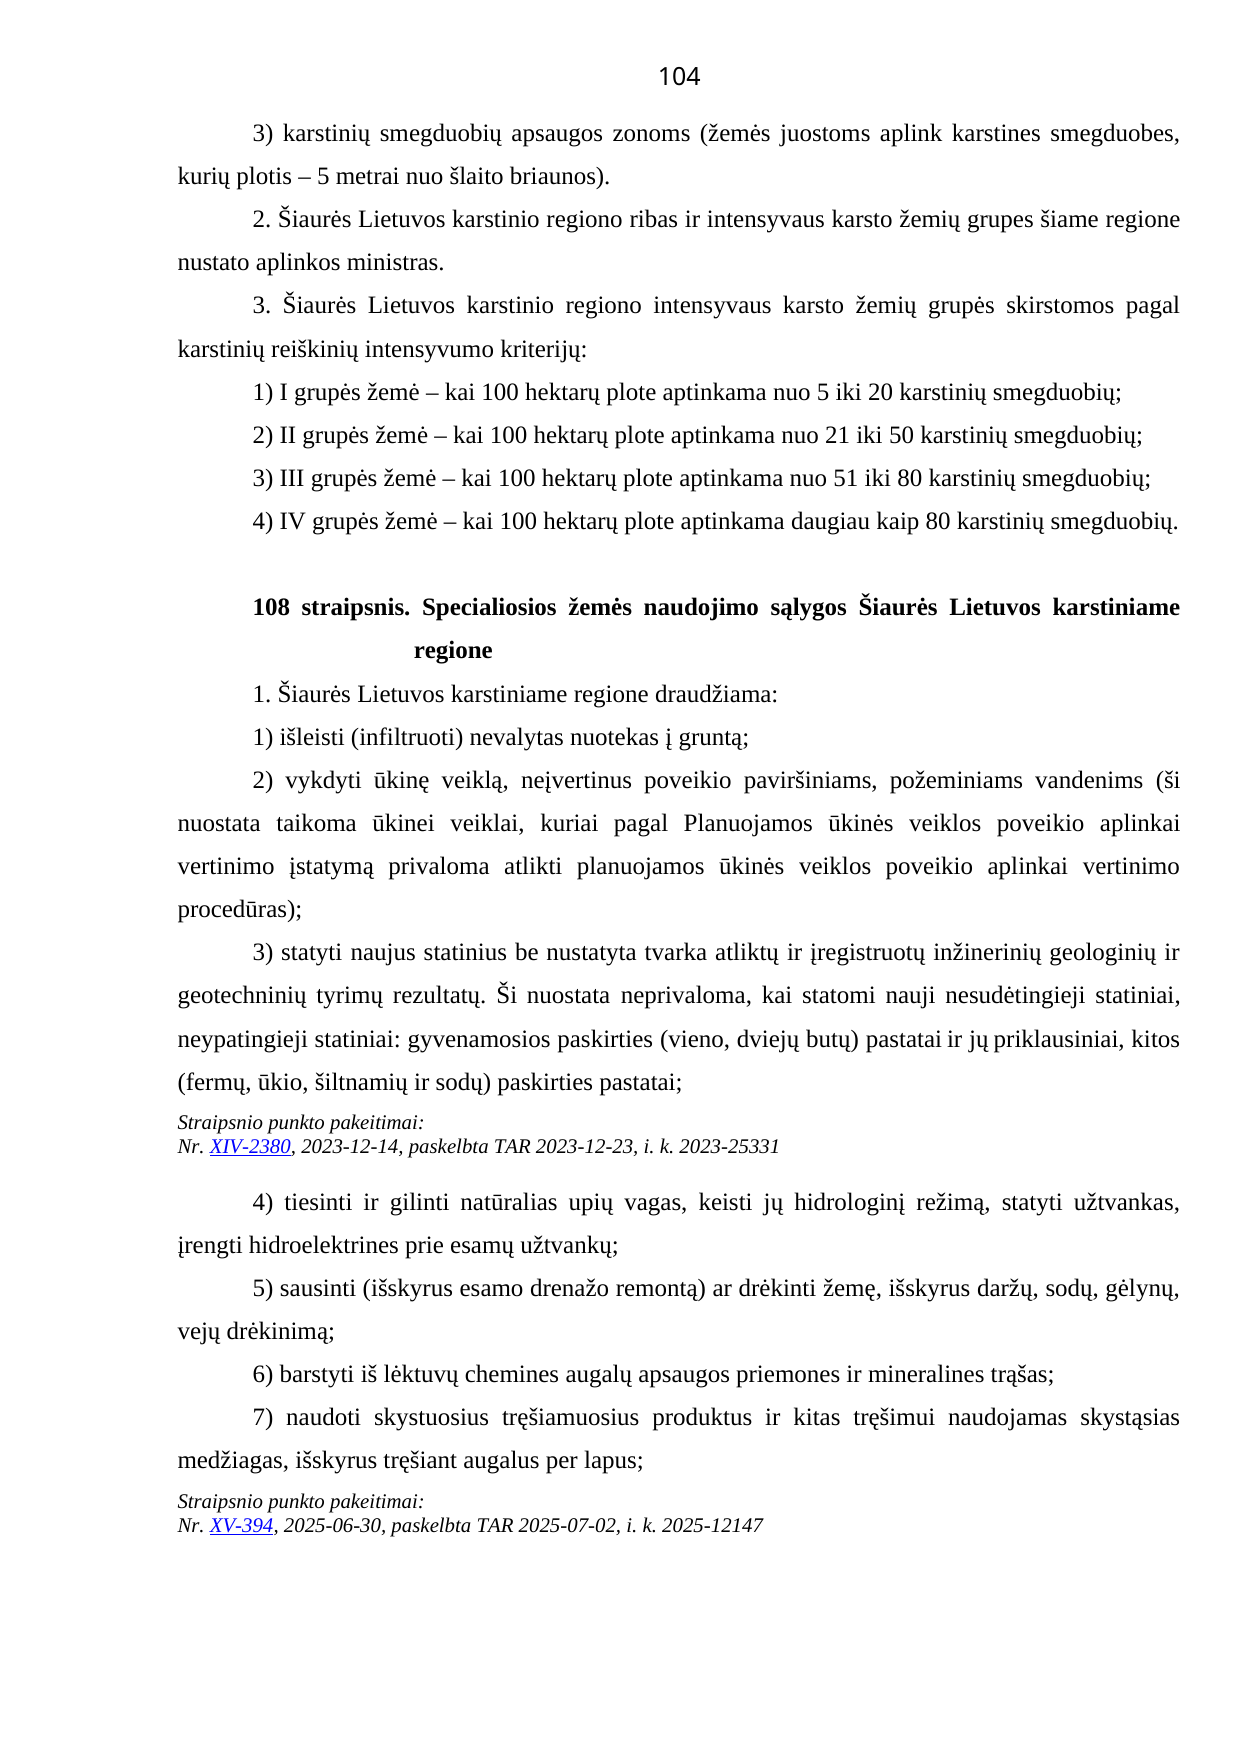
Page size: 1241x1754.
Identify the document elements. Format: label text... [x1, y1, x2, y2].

text 3. Šiaurės Lietuvos karstinio regiono intensyvaus karsto žemių grupės skirstomos pagal karstinių reiškinių intensyvumo kriterijų: [177, 291, 1181, 362]
text 2) II grupės žemė – kai 100 hektarų plote aptinkama nuo 21 iki 50 karstinių smegduobių; [177, 420, 1181, 449]
text 3) statyti naujus statinius be nustatyta tvarka atliktų ir įregistruotų inžinerinių geologinių ir geotechninių tyrimų rezultatų. Ši nuostata neprivaloma, kai statomi nauji nesudėtingieji statiniai, neypatingieji statiniai: gyvenamosios paskirties (vieno, dviejų butų) pastatai ir jų priklausiniai, kitos (fermų, ūkio, šiltnamių ir sodų) paskirties pastatai; [177, 937, 1181, 1096]
text 3) III grupės žemė – kai 100 hektarų plote aptinkama nuo 51 iki 80 karstinių smegduobių; [177, 463, 1181, 492]
text 4) tiesinti ir gilinti natūralias upių vagas, keisti jų hidrologinį režimą, statyti užtvankas, įrengti hidroelektrines prie esamų užtvankų; [177, 1187, 1181, 1259]
text Nr. XIV-2380, 2023-12-14, paskelbta TAR 2023-12-23, i. k. 2023-25331 [177, 1134, 1181, 1158]
text 3) karstinių smegduobių apsaugos zonoms (žemės juostoms aplink karstines smegduobes, kurių plotis – 5 metrai nuo šlaito briaunos). [177, 118, 1181, 190]
text 5) sausinti (išskyrus esamo drenažo remontą) ar drėkinti žemę, išskyrus daržų, sodų, gėlynų, vejų drėkinimą; [177, 1273, 1181, 1345]
text 2) vykdyti ūkinę veiklą, neįvertinus poveikio paviršiniams, požeminiams vandenims (ši nuostata taikoma ūkinei veiklai, kuriai pagal Planuojamos ūkinės veiklos poveikio aplinkai vertinimo įstatymą privaloma atlikti planuojamos ūkinės veiklos poveikio aplinkai vertinimo procedūras); [177, 765, 1181, 923]
text 7) naudoti skystuosius tręšiamuosius produktus ir kitas tręšimui naudojamas skystąsias medžiagas, išskyrus tręšiant augalus per lapus; [177, 1402, 1181, 1474]
text Nr. XV-394, 2025-06-30, paskelbta TAR 2025-07-02, i. k. 2025-12147 [177, 1513, 1181, 1537]
text 2. Šiaurės Lietuvos karstinio regiono ribas ir intensyvaus karsto žemių grupes šiame regione nustato aplinkos ministras. [177, 204, 1181, 276]
text Straipsnio punkto pakeitimai: [177, 1110, 1181, 1134]
text Straipsnio punkto pakeitimai: [177, 1489, 1181, 1513]
text 1) I grupės žemė – kai 100 hektarų plote aptinkama nuo 5 iki 20 karstinių smegduobių; [177, 377, 1181, 406]
text 1) išleisti (infiltruoti) nevalytas nuotekas į gruntą; [177, 722, 1181, 751]
text 4) IV grupės žemė – kai 100 hektarų plote aptinkama daugiau kaip 80 karstinių smegduobių. [177, 506, 1181, 535]
text 108 straipsnis. Specialiosios žemės naudojimo sąlygos Šiaurės Lietuvos karstiniame regione [252, 592, 1181, 664]
text 6) barstyti iš lėktuvų chemines augalų apsaugos priemones ir mineralines trąšas; [177, 1359, 1181, 1388]
text 1. Šiaurės Lietuvos karstiniame regione draudžiama: [177, 679, 1181, 707]
